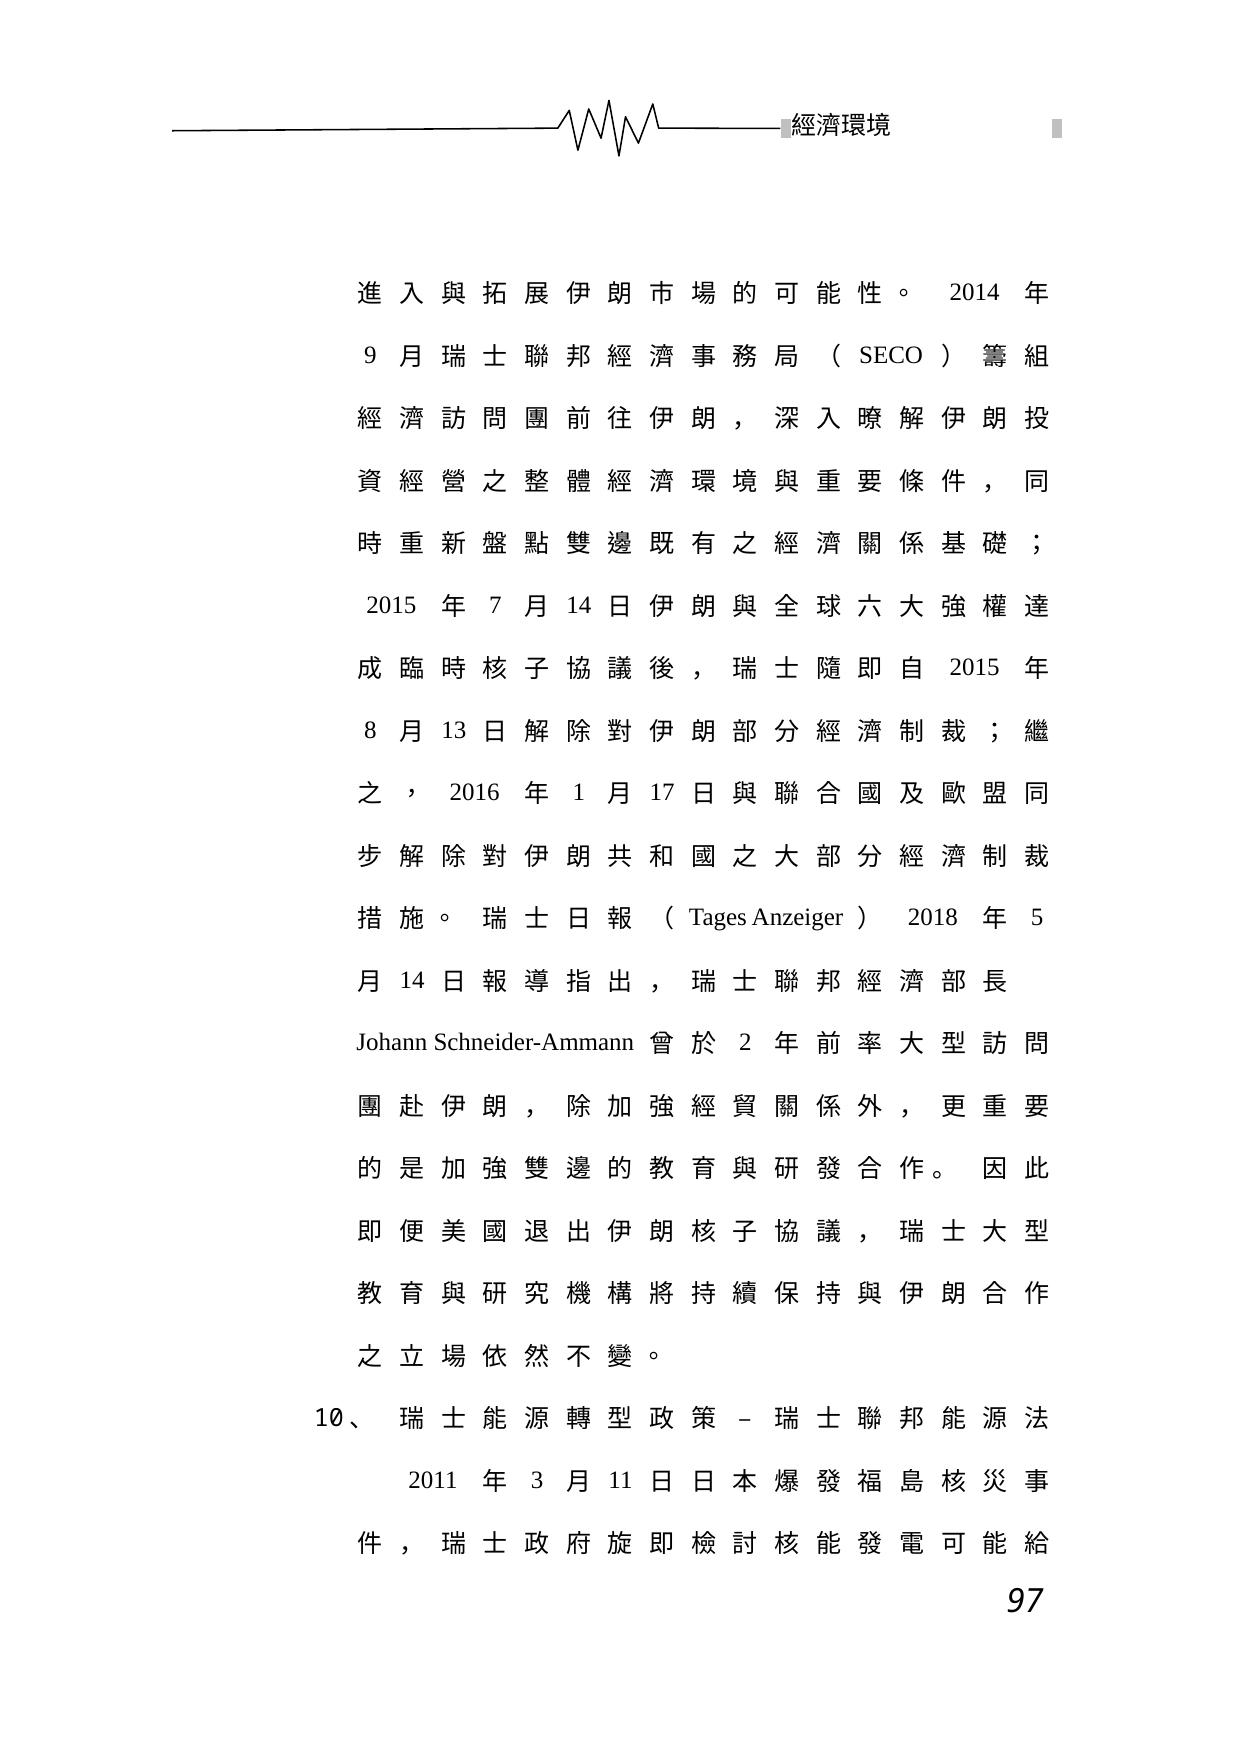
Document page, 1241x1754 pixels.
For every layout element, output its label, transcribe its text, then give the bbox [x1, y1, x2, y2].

text 2011年3月11日日本爆發福島核災事件，瑞士政府旋即檢討核能發電可能給 [330, 1438, 1058, 1563]
text 進入與拓展伊朗市場的可能性。2014年9月瑞士聯邦經濟事務局（SECO）籌組經濟訪問團前往伊朗，深入暸解伊朗投資經營之整體經濟環境與重要條件，同時重新盤點雙邊既有之經濟關係基礎；2015年7月14日伊朗與全球六大強權達成臨時核子協議後，瑞士隨即自2015年8月13日解除對伊朗部分經濟制裁；繼之，2016年1月17日與聯合國及歐盟同步解除對伊朗共和國之大部分經濟制裁措施。瑞士日報（Tages Anzeiger）2018年5月14日報導指出，瑞士聯邦經濟部長Johann Schneider-Ammann曾於2年前率大型訪問團赴伊朗，除加強經貿關係外，更重要的是加強雙邊的教育與研發合作。因此即便美國退出伊朗核子協議，瑞士大型教育與研究機構將持續保持與伊朗合作之立場依然不變。 [330, 250, 1058, 1375]
text 10、瑞士能源轉型政策–瑞士聯邦能源法 [281, 1375, 1058, 1438]
